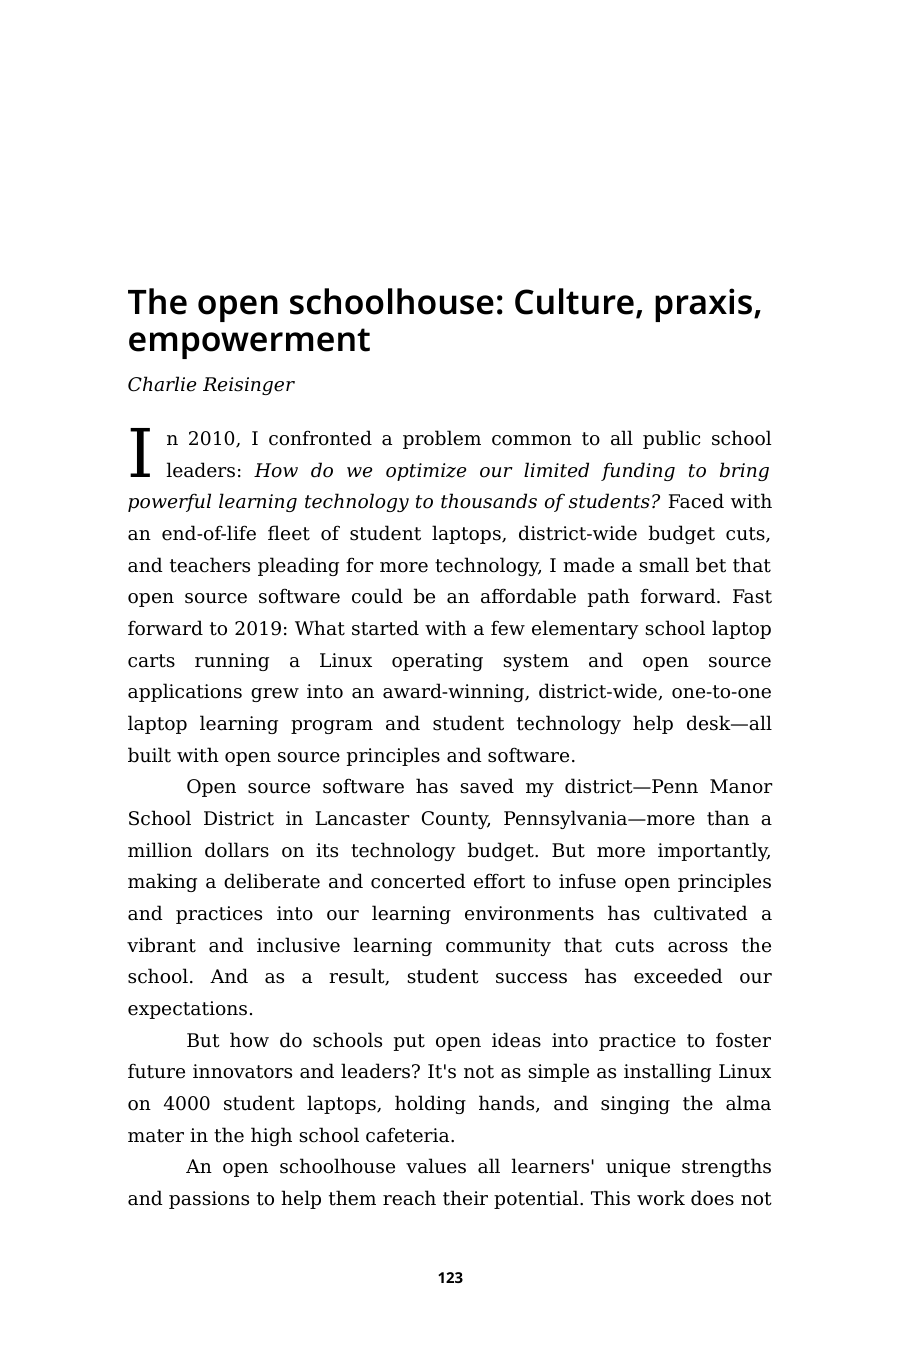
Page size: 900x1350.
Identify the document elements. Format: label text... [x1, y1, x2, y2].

subtitle The open schoolhouse: Culture, praxis, empowerment [127, 283, 772, 361]
text An open schoolhouse values all learners' unique strengths and passions to help them reach their potential. This work does not [127, 1156, 772, 1210]
text But how do schools put open ideas into practice to foster future innovators and leaders? It's not as simple as installing Linux on 4000 student laptops, holding hands, and singing the alma mater in the high school cafeteria. [127, 1030, 772, 1147]
text In 2010, I confronted a problem common to all public school leaders: How do we optimize our limited funding to bring powerful learning technology to thousands of students? Faced with an end-of-life fleet of student laptops, district-wide budget cuts, and teachers pleading for more technology, I made a small bet that open source software could be an affordable path forward. Fast forward to 2019: What started with a few elementary school laptop carts running a Linux operating system and open source applications grew into an award-winning, district-wide, one-to-one laptop learning program and student technology help desk—all built with open source principles and software. [127, 428, 772, 767]
text Charlie Reisinger [127, 374, 772, 396]
text Open source software has saved my district—Penn Manor School District in Lancaster County, Pennsylvania—more than a million dollars on its technology budget. But more importantly, making a deliberate and concerted effort to infuse open principles and practices into our learning environments has cultivated a vibrant and inclusive learning community that cuts across the school. And as a result, student success has exceeded our expectations. [127, 776, 772, 1020]
